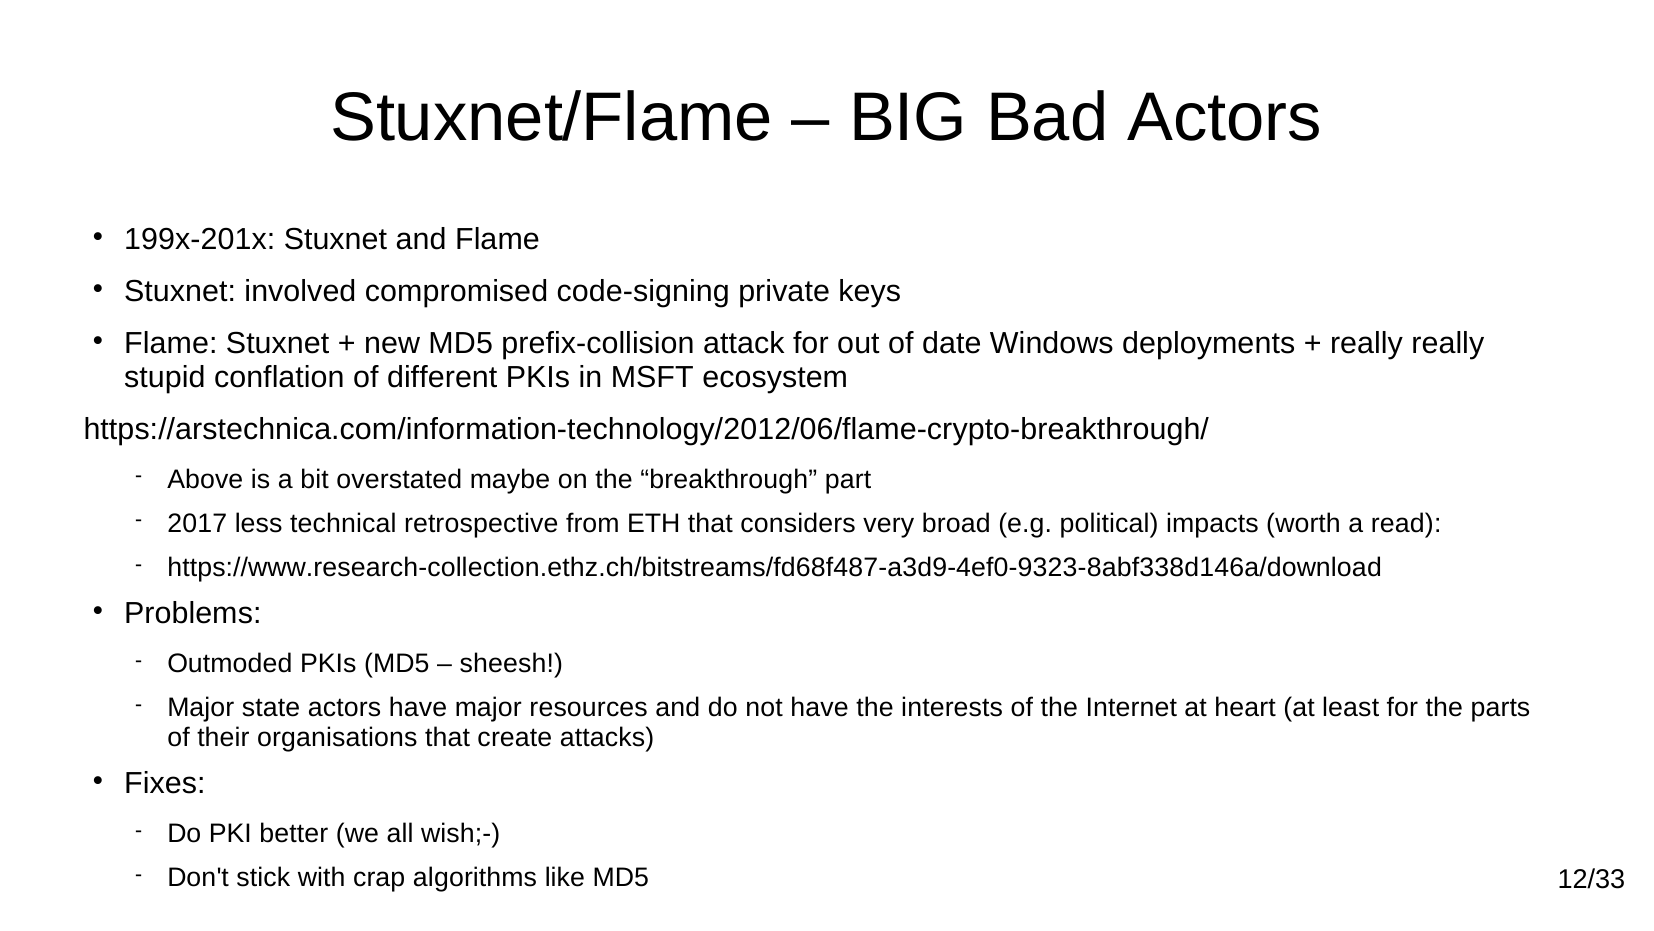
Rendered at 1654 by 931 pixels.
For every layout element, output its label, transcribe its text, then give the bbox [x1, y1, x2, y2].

list 199x-201x: Stuxnet and Flame Stuxnet: involved compromised code-signing private keys Flame: Stuxnet + new MD5 prefix-collision attack for out of date Windows deployments + really really stupid conflation of different PKIs in MSFT ecosystem https://arstechnica.com/information-technology/2012/06/flame-crypto-breakthrough/ Above is a bit overstated maybe on the “breakthrough” part 2017 less technical retrospective from ETH that considers very broad (e.g. political) impacts (worth a read): https://www.research-collection.ethz.ch/bitstreams/fd68f487-a3d9-4ef0-9323-8abf338d146a/download Problems: Outmoded PKIs (MD5 – sheesh!) Major state actors have major resources and do not have the interests of the Internet at heart (at least for the parts of their organisations that create attacks) Fixes: Do PKI better (we all wish;-) Don't stick with crap algorithms like MD5 [82, 217, 1538, 894]
title Stuxnet/Flame – BIG Bad Actors [82, 37, 1571, 193]
